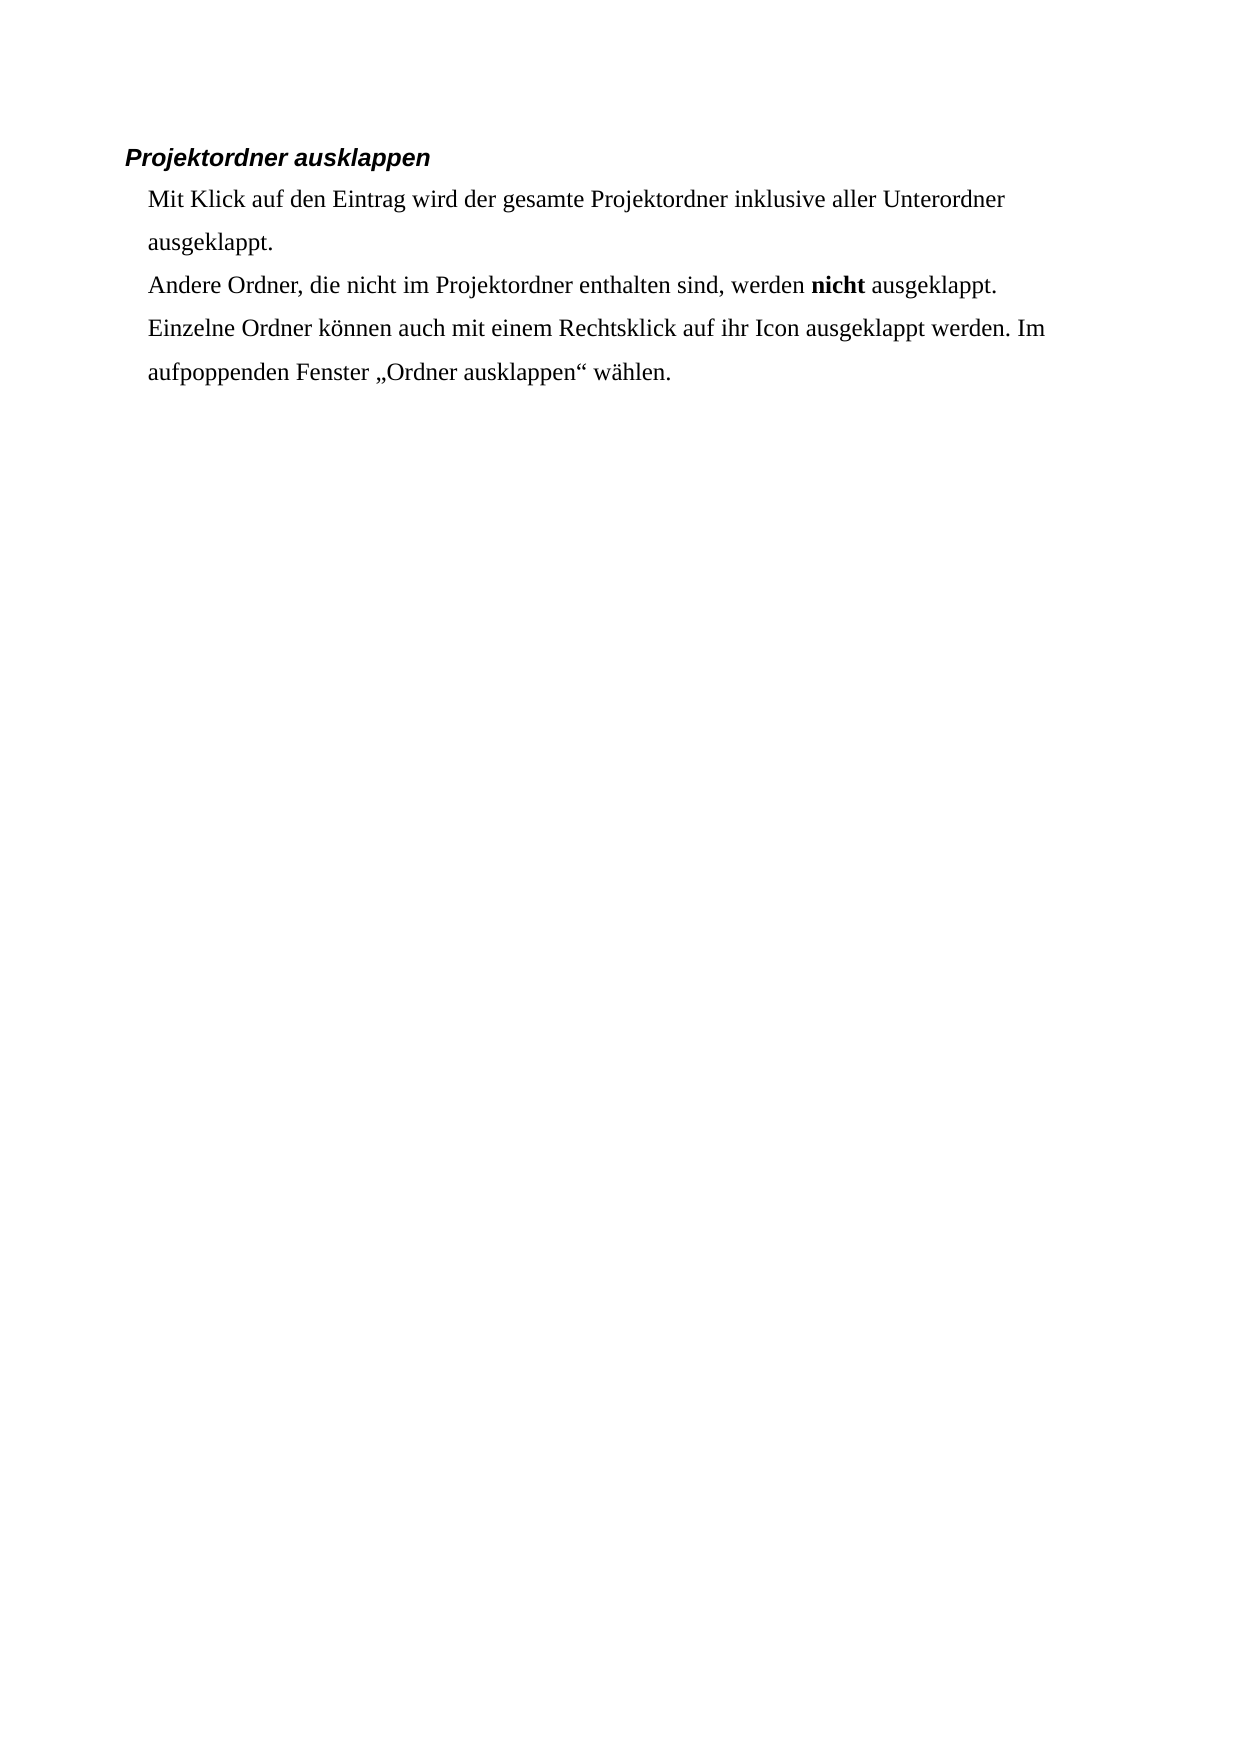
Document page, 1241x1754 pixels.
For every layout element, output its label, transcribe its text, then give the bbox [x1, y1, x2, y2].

text Mit Klick auf den Eintrag wird der gesamte Projektordner inklusive aller Unterordner ausgeklappt. [148, 184, 1122, 256]
text Einzelne Ordner können auch mit einem Rechtsklick auf ihr Icon ausgeklappt werden. Im aufpoppenden Fenster „Ordner ausklappen“ wählen. [148, 313, 1122, 385]
text Andere Ordner, die nicht im Projektordner enthalten sind, werden nicht ausgeklappt. [148, 270, 1122, 299]
subtitle Projektordner ausklappen [118, 143, 1122, 172]
